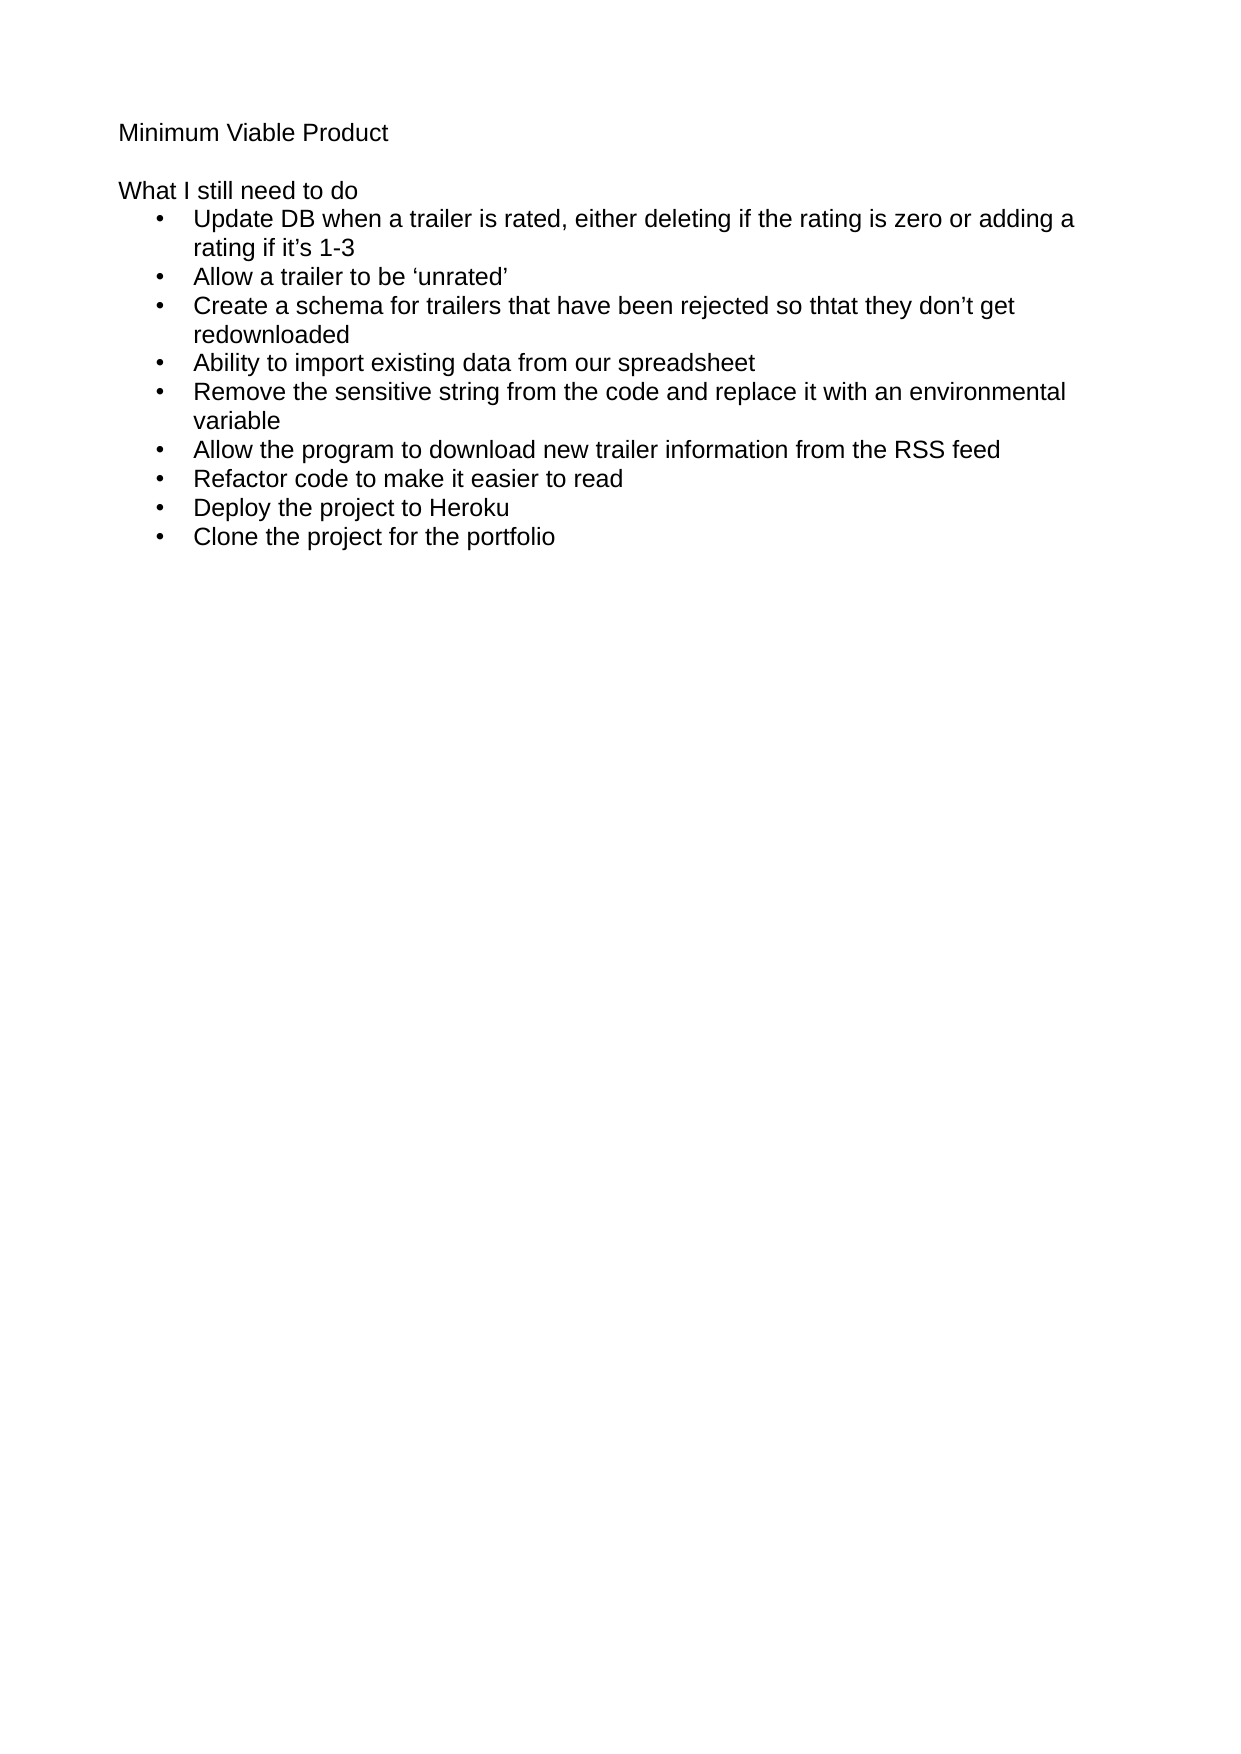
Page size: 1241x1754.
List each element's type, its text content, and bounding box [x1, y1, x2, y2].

list Allow a trailer to be ‘unrated’ [156, 262, 1122, 291]
list Clone the project for the portfolio [156, 521, 1122, 550]
list Ability to import existing data from our spreadsheet [156, 348, 1122, 377]
list Refactor code to make it easier to read [156, 464, 1122, 493]
text What I still need to do [118, 176, 1122, 204]
list Create a schema for trailers that have been rejected so thtat they don’t get redownloaded [156, 291, 1122, 348]
list Deploy the project to Heroku [156, 493, 1122, 521]
list Remove the sensitive string from the code and replace it with an environmental variable [156, 377, 1122, 435]
list Update DB when a trailer is rated, either deleting if the rating is zero or adding a rating if it’s 1-3 [156, 204, 1122, 262]
text Minimum Viable Product [118, 118, 1122, 147]
list Allow the program to download new trailer information from the RSS feed [156, 435, 1122, 464]
